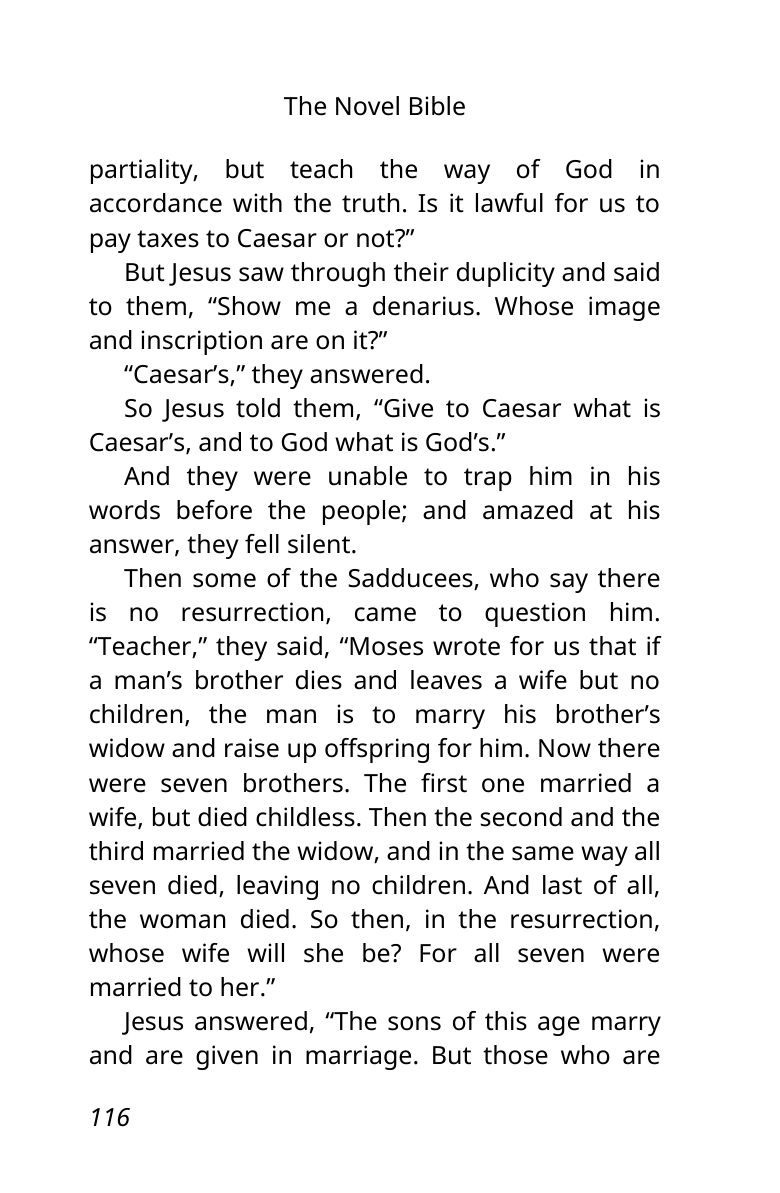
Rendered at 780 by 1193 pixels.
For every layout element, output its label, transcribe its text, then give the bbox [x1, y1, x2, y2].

text And they were unable to trap him in his words before the people; and amazed at his answer, they fell silent. [88, 459, 661, 561]
text partiality, but teach the way of God in accordance with the truth. Is it lawful for us to pay taxes to Caesar or not?” [88, 152, 661, 254]
text But Jesus saw through their duplicity and said to them, “Show me a denarius. Whose image and inscription are on it?” [88, 254, 661, 356]
text “Caesar’s,” they answered. [88, 356, 661, 391]
text So Jesus told them, “Give to Caesar what is Caesar’s, and to God what is God’s.” [88, 391, 661, 459]
text Jesus answered, “The sons of this age marry and are given in marriage. But those who are [88, 1004, 661, 1072]
text Then some of the Sadducees, who say there is no resurrection, came to question him. “Teacher,” they said, “Moses wrote for us that if a man’s brother dies and leaves a wife but no children, the man is to marry his brother’s widow and raise up offspring for him. Now there were seven brothers. The first one married a wife, but died childless. Then the second and the third married the widow, and in the same way all seven died, leaving no children. And last of all, the woman died. So then, in the resurrection, whose wife will she be? For all seven were married to her.” [88, 561, 661, 1004]
